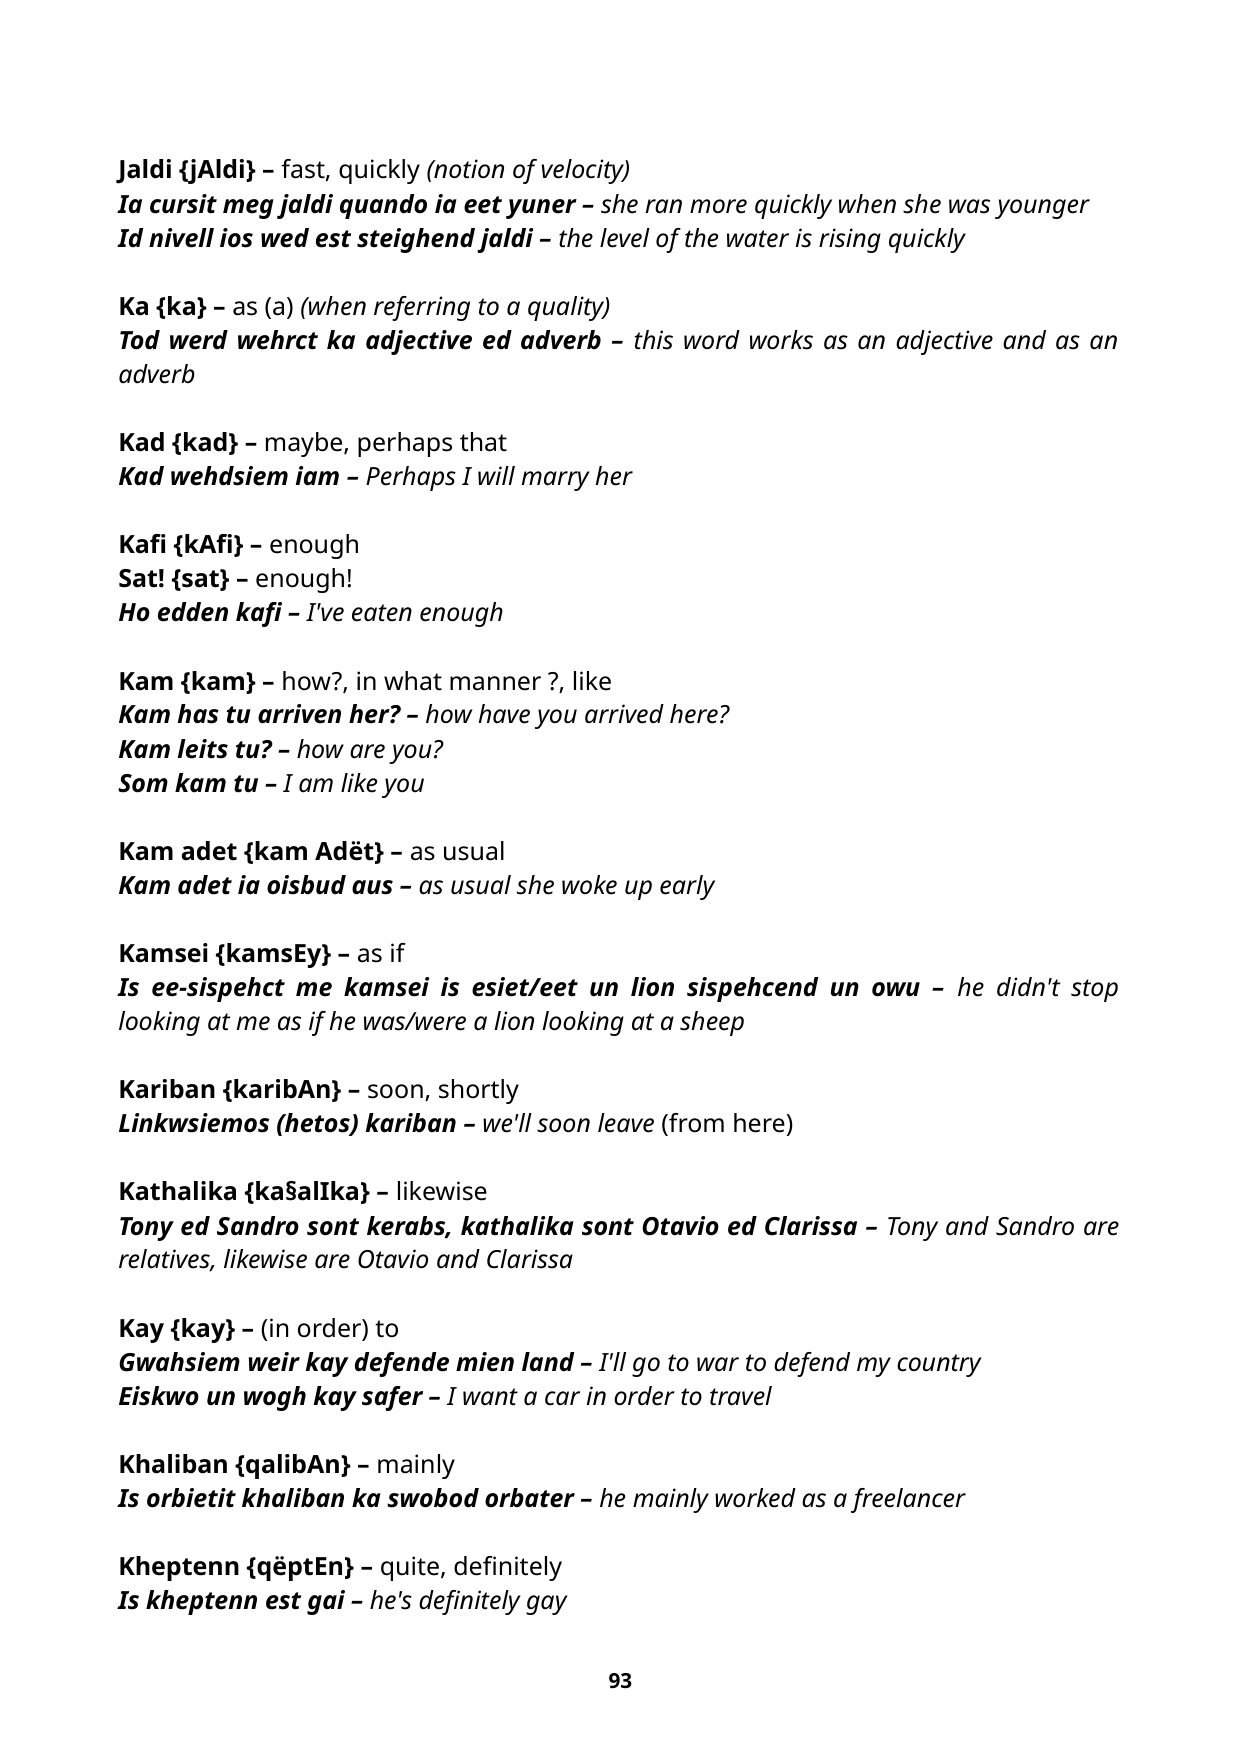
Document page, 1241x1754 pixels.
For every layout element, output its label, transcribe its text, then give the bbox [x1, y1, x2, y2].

text Id nivell ios wed est steighend jaldi – the level of the water is rising quickly [118, 220, 1122, 254]
text Kathalika {ka§alIka} – likewise [118, 1174, 1122, 1208]
text Kamsei {kamsEy} – as if [118, 936, 1122, 970]
text Kafi {kAfi} – enough [118, 527, 1122, 561]
text Jaldi {jAldi} – fast, quickly (notion of velocity) [118, 152, 1122, 186]
text Kam adet {kam Adët} – as usual [118, 833, 1122, 867]
text Som kam tu – I am like you [118, 765, 1122, 799]
text Tony ed Sandro sont kerabs, kathalika sont Otavio ed Clarissa – Tony and Sandro are relatives, likewise are Otavio and Clarissa [118, 1208, 1122, 1276]
text Kad wehdsiem iam – Perhaps I will marry her [118, 459, 1122, 493]
text Kam leits tu? – how are you? [118, 731, 1122, 765]
text Is orbietit khaliban ka swobod orbater – he mainly worked as a freelancer [118, 1481, 1122, 1515]
text Khaliban {qalibAn} – mainly [118, 1447, 1122, 1481]
text Kay {kay} – (in order) to [118, 1310, 1122, 1344]
text Kad {kad} – maybe, perhaps that [118, 425, 1122, 459]
text Tod werd wehrct ka adjective ed adverb – this word works as an adjective and as an adverb [118, 322, 1122, 391]
text Ka {ka} – as (a) (when referring to a quality) [118, 288, 1122, 322]
text Kam adet ia oisbud aus – as usual she woke up early [118, 867, 1122, 902]
text Ia cursit meg jaldi quando ia eet yuner – she ran more quickly when she was younger [118, 186, 1122, 220]
text Kam {kam} – how?, in what manner ?, like [118, 663, 1122, 697]
text Is ee-sispehct me kamsei is esiet/eet un lion sispehcend un owu – he didn't stop looking at me as if he was/were a lion looking at a sheep [118, 970, 1122, 1038]
text Kariban {karibAn} – soon, shortly [118, 1072, 1122, 1106]
text Kam has tu arriven her? – how have you arrived here? [118, 697, 1122, 731]
text Eiskwo un wogh kay safer – I want a car in order to travel [118, 1378, 1122, 1412]
text Ho edden kafi – I've eaten enough [118, 595, 1122, 629]
text Is kheptenn est gai – he's definitely gay [118, 1583, 1122, 1617]
text Sat! {sat} – enough! [118, 561, 1122, 595]
text Kheptenn {qëptEn} – quite, definitely [118, 1549, 1122, 1583]
text Linkwsiemos (hetos) kariban – we'll soon leave (from here) [118, 1106, 1122, 1140]
text Gwahsiem weir kay defende mien land – I'll go to war to defend my country [118, 1344, 1122, 1378]
